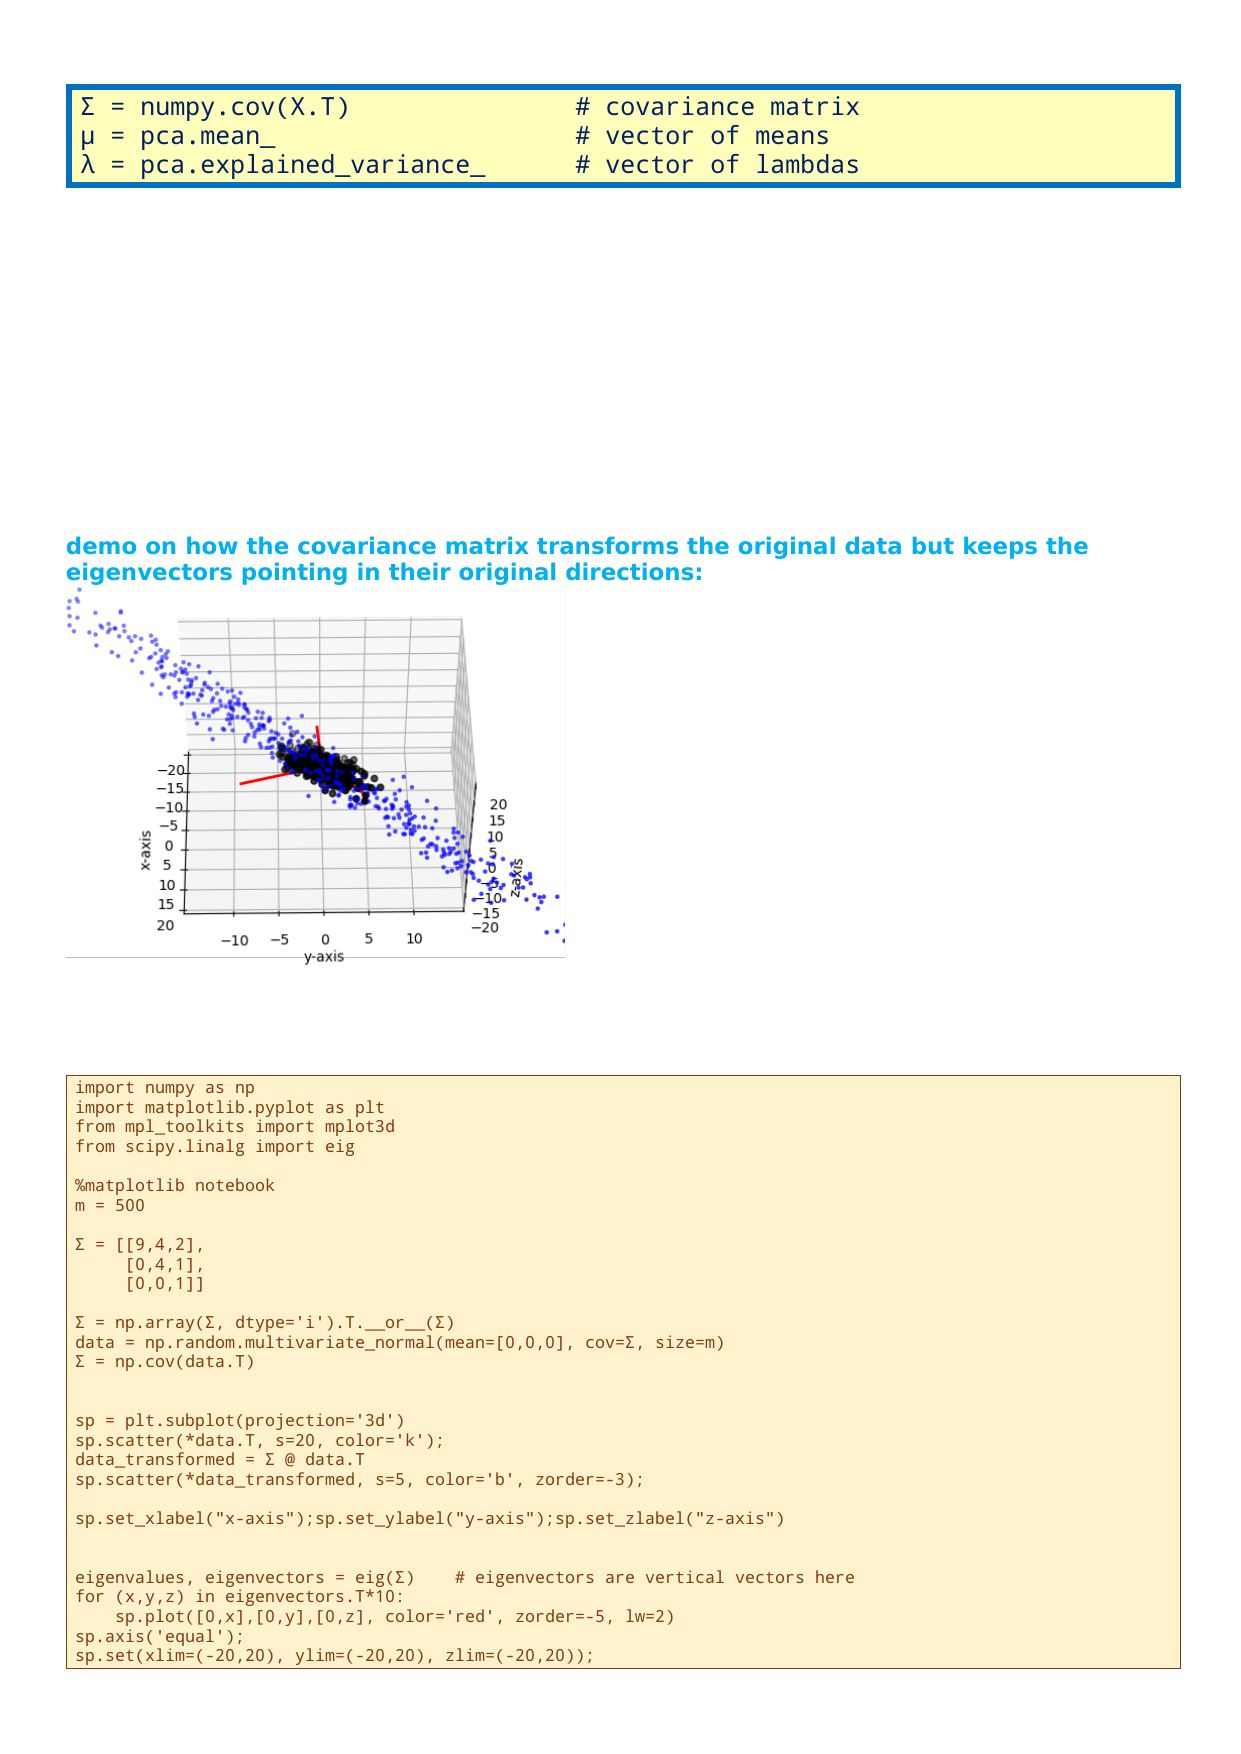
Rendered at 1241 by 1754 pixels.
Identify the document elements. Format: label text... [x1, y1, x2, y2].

text Σ = np.cov(data.T) [67, 1349, 1180, 1369]
text sp.set(xlim=(-20,20), ylim=(-20,20), zlim=(-20,20)); [67, 1643, 1180, 1668]
picture [65, 586, 565, 967]
text m = 500 [67, 1192, 1180, 1212]
text import matplotlib.pyplot as plt [67, 1094, 1180, 1114]
text [0,0,1]] [67, 1271, 1180, 1290]
text for (x,y,z) in eigenvectors.T*10: [67, 1584, 1180, 1604]
text data_transformed = Σ @ data.T [67, 1447, 1180, 1467]
text sp = plt.subplot(projection='3d') [67, 1408, 1180, 1427]
text [0,4,1], [67, 1251, 1180, 1271]
text sp.plot([0,x],[0,y],[0,z], color='red', zorder=-5, lw=2) [67, 1604, 1180, 1623]
text λ = pca.explained_variance_ # vector of lambdas [72, 142, 1175, 182]
text eigenvalues, eigenvectors = eig(Σ) # eigenvectors are vertical vectors here [67, 1564, 1180, 1584]
text sp.set_xlabel("x-axis");sp.set_ylabel("y-axis");sp.set_zlabel("z-axis") [67, 1506, 1180, 1525]
title demo on how the covariance matrix transforms the original data but keeps the eigenvectors pointing in their original directions: [66, 533, 1181, 586]
text sp.scatter(*data.T, s=20, color='k'); [67, 1427, 1180, 1447]
text sp.scatter(*data_transformed, s=5, color='b', zorder=-3); [67, 1467, 1180, 1486]
text %matplotlib notebook [67, 1173, 1180, 1192]
text from scipy.linalg import eig [67, 1134, 1180, 1153]
text from mpl_toolkits import mplot3d [67, 1114, 1180, 1134]
text Σ = [[9,4,2], [67, 1232, 1180, 1251]
text import numpy as np [67, 1076, 1180, 1094]
text sp.axis('equal'); [67, 1623, 1180, 1643]
text μ = pca.mean_ # vector of means [72, 113, 1175, 142]
text Σ = numpy.cov(X.T) # covariance matrix [72, 90, 1175, 113]
text data = np.random.multivariate_normal(mean=[0,0,0], cov=Σ, size=m) [67, 1329, 1180, 1349]
text Σ = np.array(Σ, dtype='i').T.__or__(Σ) [67, 1310, 1180, 1329]
